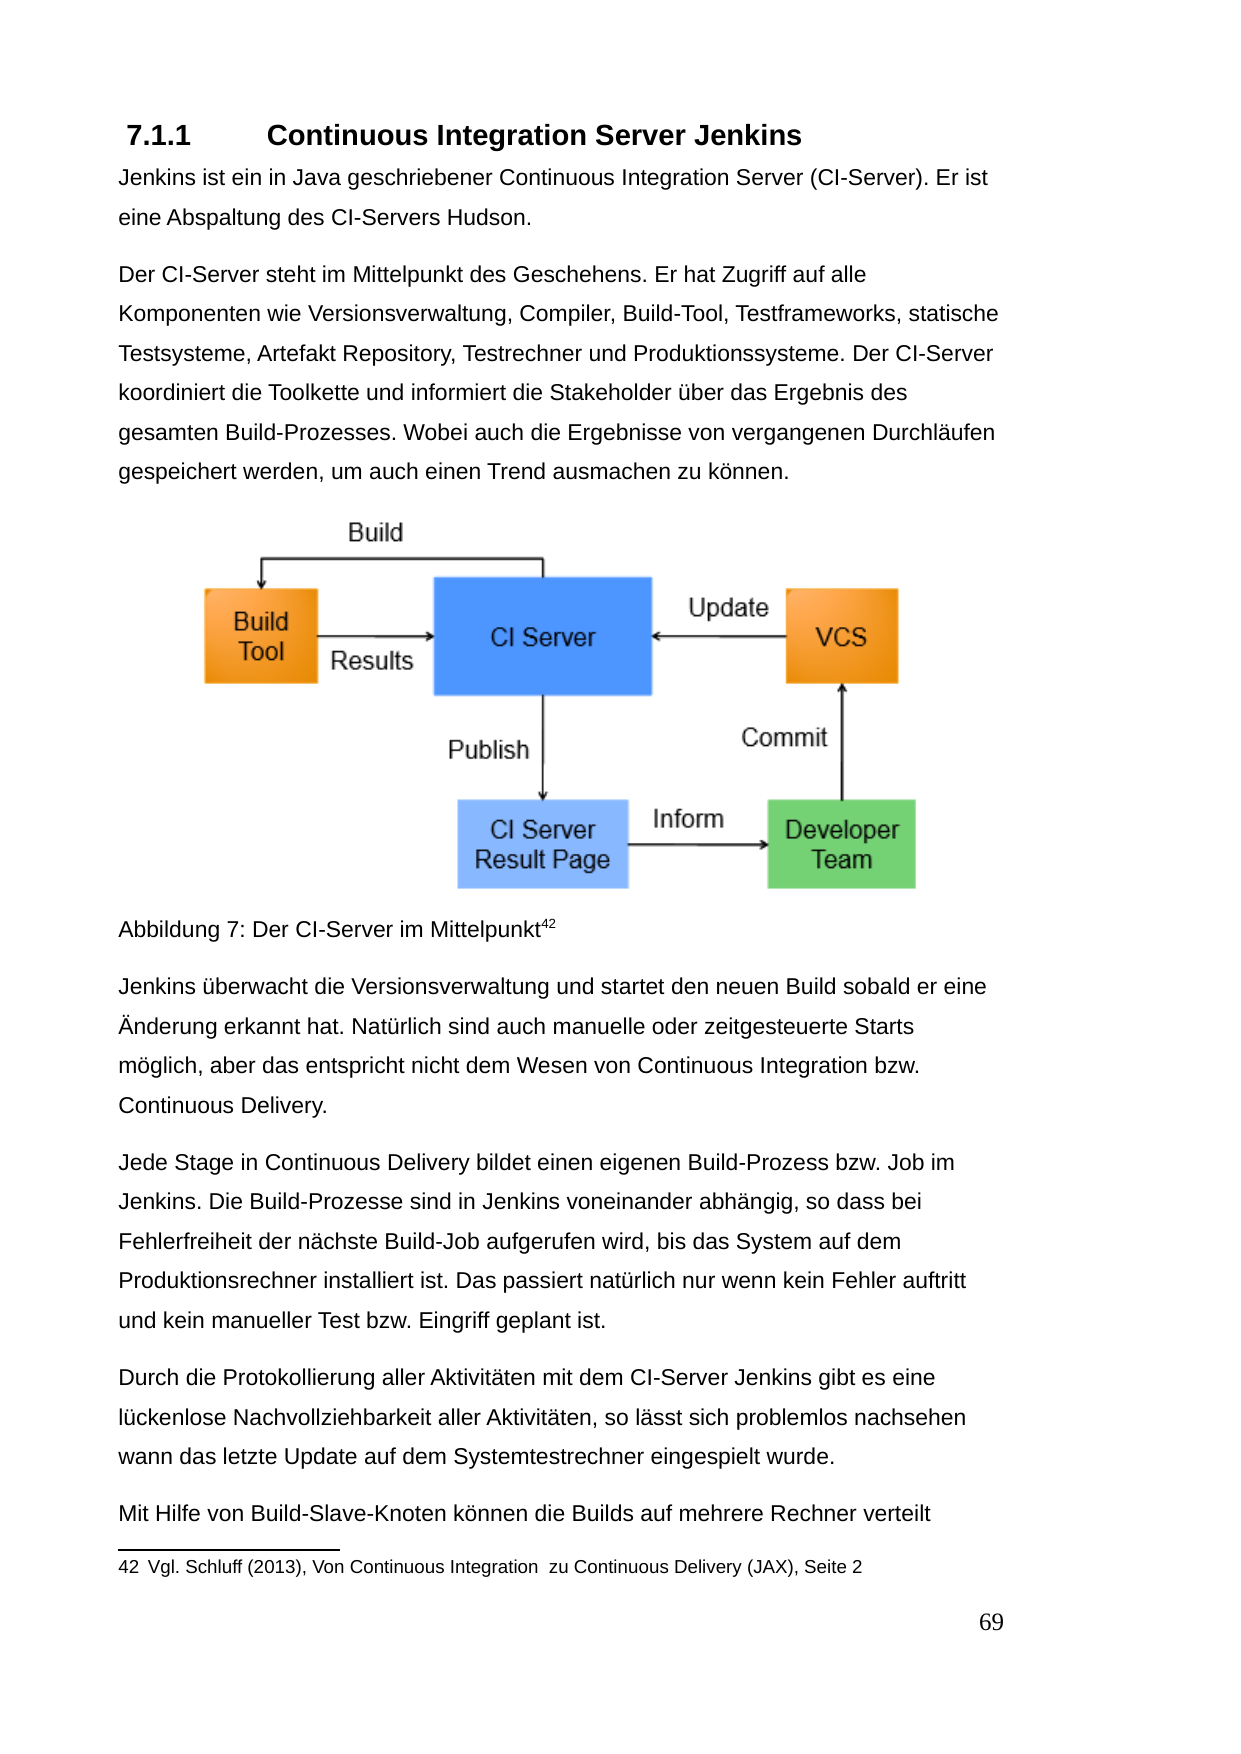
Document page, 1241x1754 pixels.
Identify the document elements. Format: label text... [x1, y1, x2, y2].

picture [195, 515, 927, 903]
subtitle Continuous Integration Server Jenkins [118, 118, 1004, 152]
text Jenkins überwacht die Versionsverwaltung und startet den neuen Build sobald er eine Änderung erkannt hat. Natürlich sind auch manuelle oder zeitgesteuerte Starts möglich, aber das entspricht nicht dem Wesen von Continuous Integration bzw. Continuous Delivery. [118, 973, 1004, 1118]
text Vgl. Schluff (2013), Von Continuous Integration zu Continuous Delivery (JAX), Seite 2 [118, 1556, 1004, 1578]
text Mit Hilfe von Build-Slave-Knoten können die Builds auf mehrere Rechner verteilt [118, 1500, 1004, 1526]
text Jenkins ist ein in Java geschriebener Continuous Integration Server (CI-Server). Er ist eine Abspaltung des CI-Servers Hudson. [118, 164, 1004, 230]
text Der CI-Server steht im Mittelpunkt des Geschehens. Er hat Zugriff auf alle Komponenten wie Versionsverwaltung, Compiler, Build-Tool, Testframeworks, statische Testsysteme, Artefakt Repository, Testrechner und Produktionssysteme. Der CI-Server koordiniert die Toolkette und informiert die Stakeholder über das Ergebnis des gesamten Build-Prozesses. Wobei auch die Ergebnisse von vergangenen Durchläufen gespeichert werden, um auch einen Trend ausmachen zu können. [118, 261, 1004, 484]
text Jede Stage in Continuous Delivery bildet einen eigenen Build-Prozess bzw. Job im Jenkins. Die Build-Prozesse sind in Jenkins voneinander abhängig, so dass bei Fehlerfreiheit der nächste Build-Job aufgerufen wird, bis das System auf dem Produktionsrechner installiert ist. Das passiert natürlich nur wenn kein Fehler auftritt und kein manueller Test bzw. Eingriff geplant ist. [118, 1149, 1004, 1333]
text Abbildung 7: Der CI-Server im Mittelpunkt [118, 903, 1004, 942]
text Durch die Protokollierung aller Aktivitäten mit dem CI-Server Jenkins gibt es eine lückenlose Nachvollziehbarkeit aller Aktivitäten, so lässt sich problemlos nachsehen wann das letzte Update auf dem Systemtestrechner eingespielt wurde. [118, 1364, 1004, 1469]
